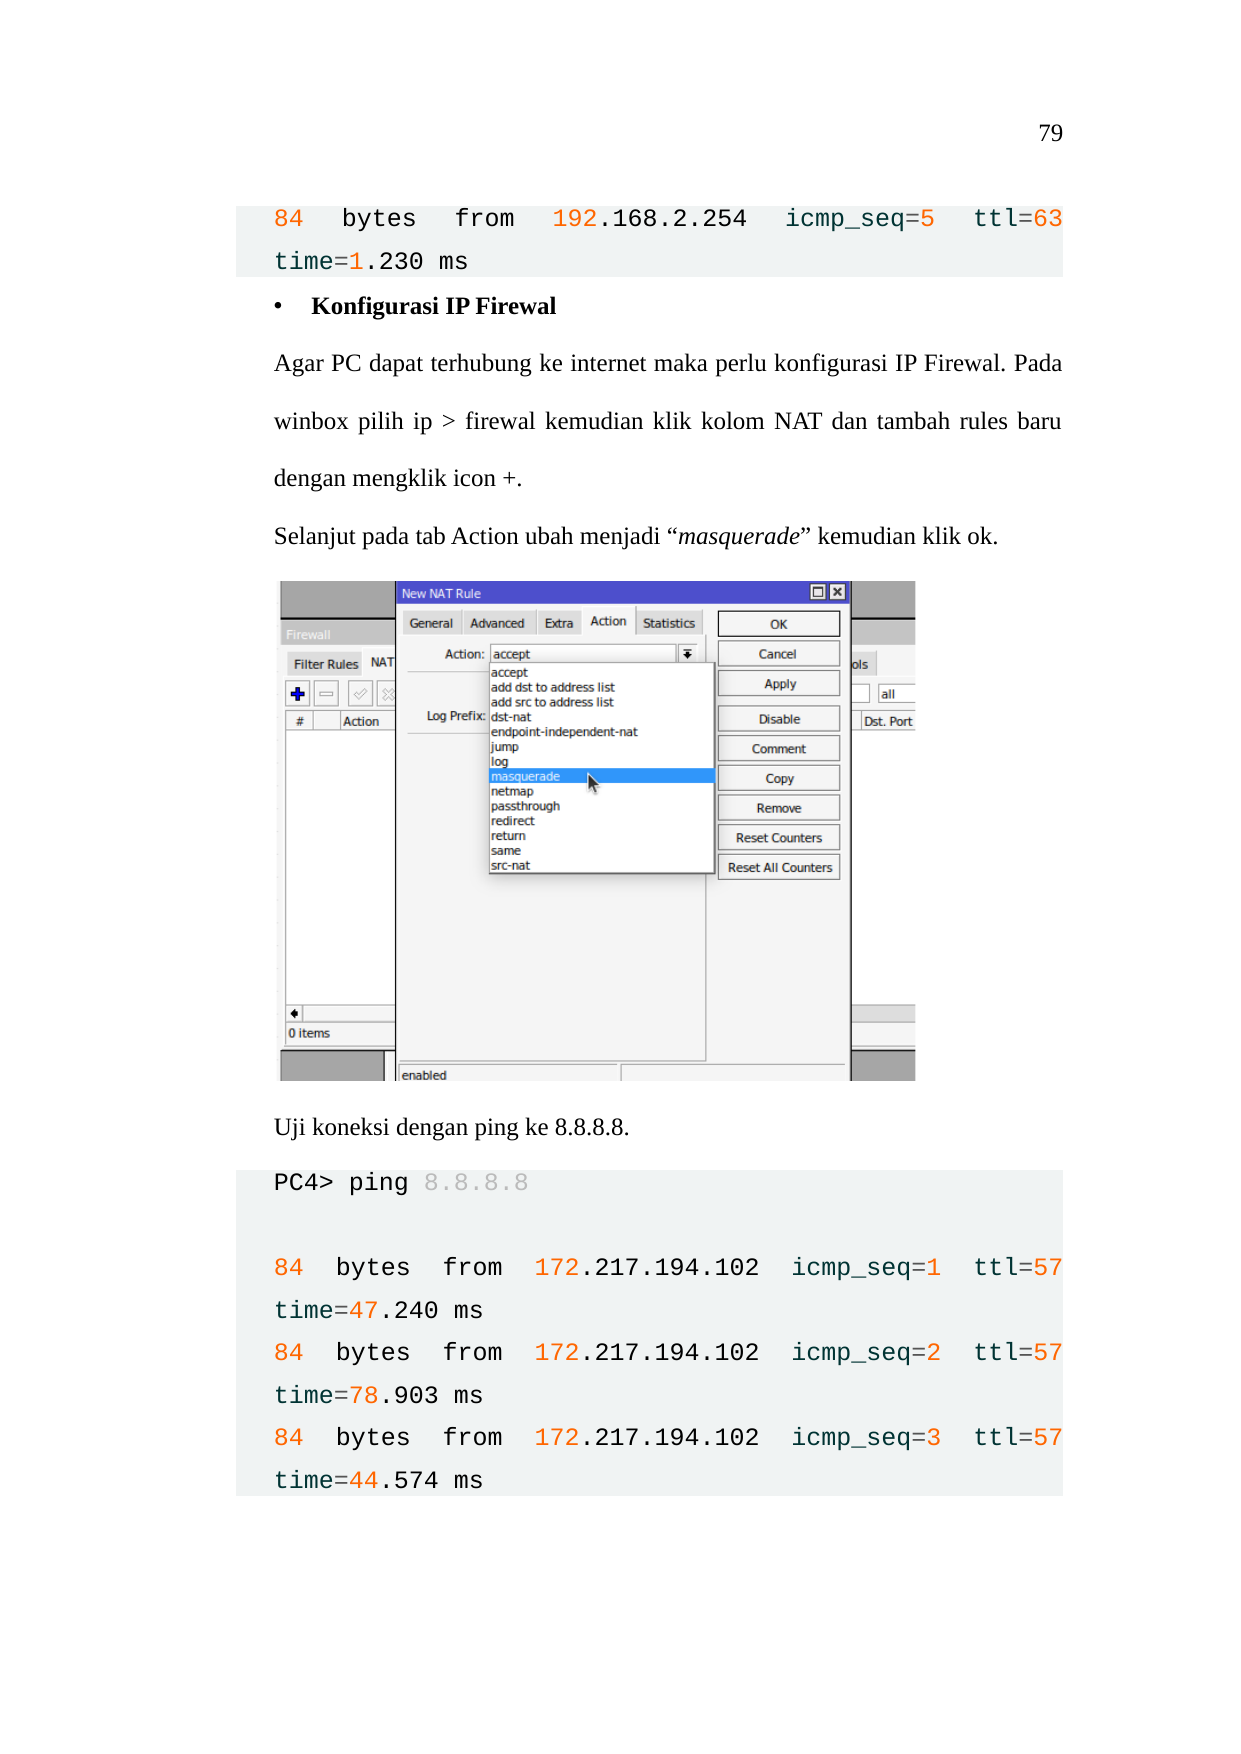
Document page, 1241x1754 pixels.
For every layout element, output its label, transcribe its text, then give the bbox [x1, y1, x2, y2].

list Agar PC dapat terhubung ke internet maka perlu konfigurasi IP Firewal. Pada winbox pilih ip > firewal kemudian klik kolom NAT dan tambah rules baru dengan mengklik icon +. [236, 348, 1063, 492]
list 84 bytes from 172.217.194.102 icmp_seq=3 ttl=57 time=44.574 ms [236, 1425, 1063, 1496]
list 84 bytes from 172.217.194.102 icmp_seq=1 ttl=57 time=47.240 ms [236, 1255, 1063, 1326]
list Uji koneksi dengan ping ke 8.8.8.8. [236, 1112, 1063, 1141]
list PC4> ping 8.8.8.8 [236, 1170, 1063, 1198]
list 84 bytes from 172.217.194.102 icmp_seq=2 ttl=57 time=78.903 ms [236, 1340, 1063, 1411]
picture [276, 581, 916, 1081]
list Selanjut pada tab Action ubah menjadi “masquerade” kemudian klik ok. [236, 521, 1063, 550]
list 84 bytes from 192.168.2.254 icmp_seq=5 ttl=63 time=1.230 ms [236, 206, 1063, 277]
list Konfigurasi IP Firewal [274, 291, 1063, 320]
